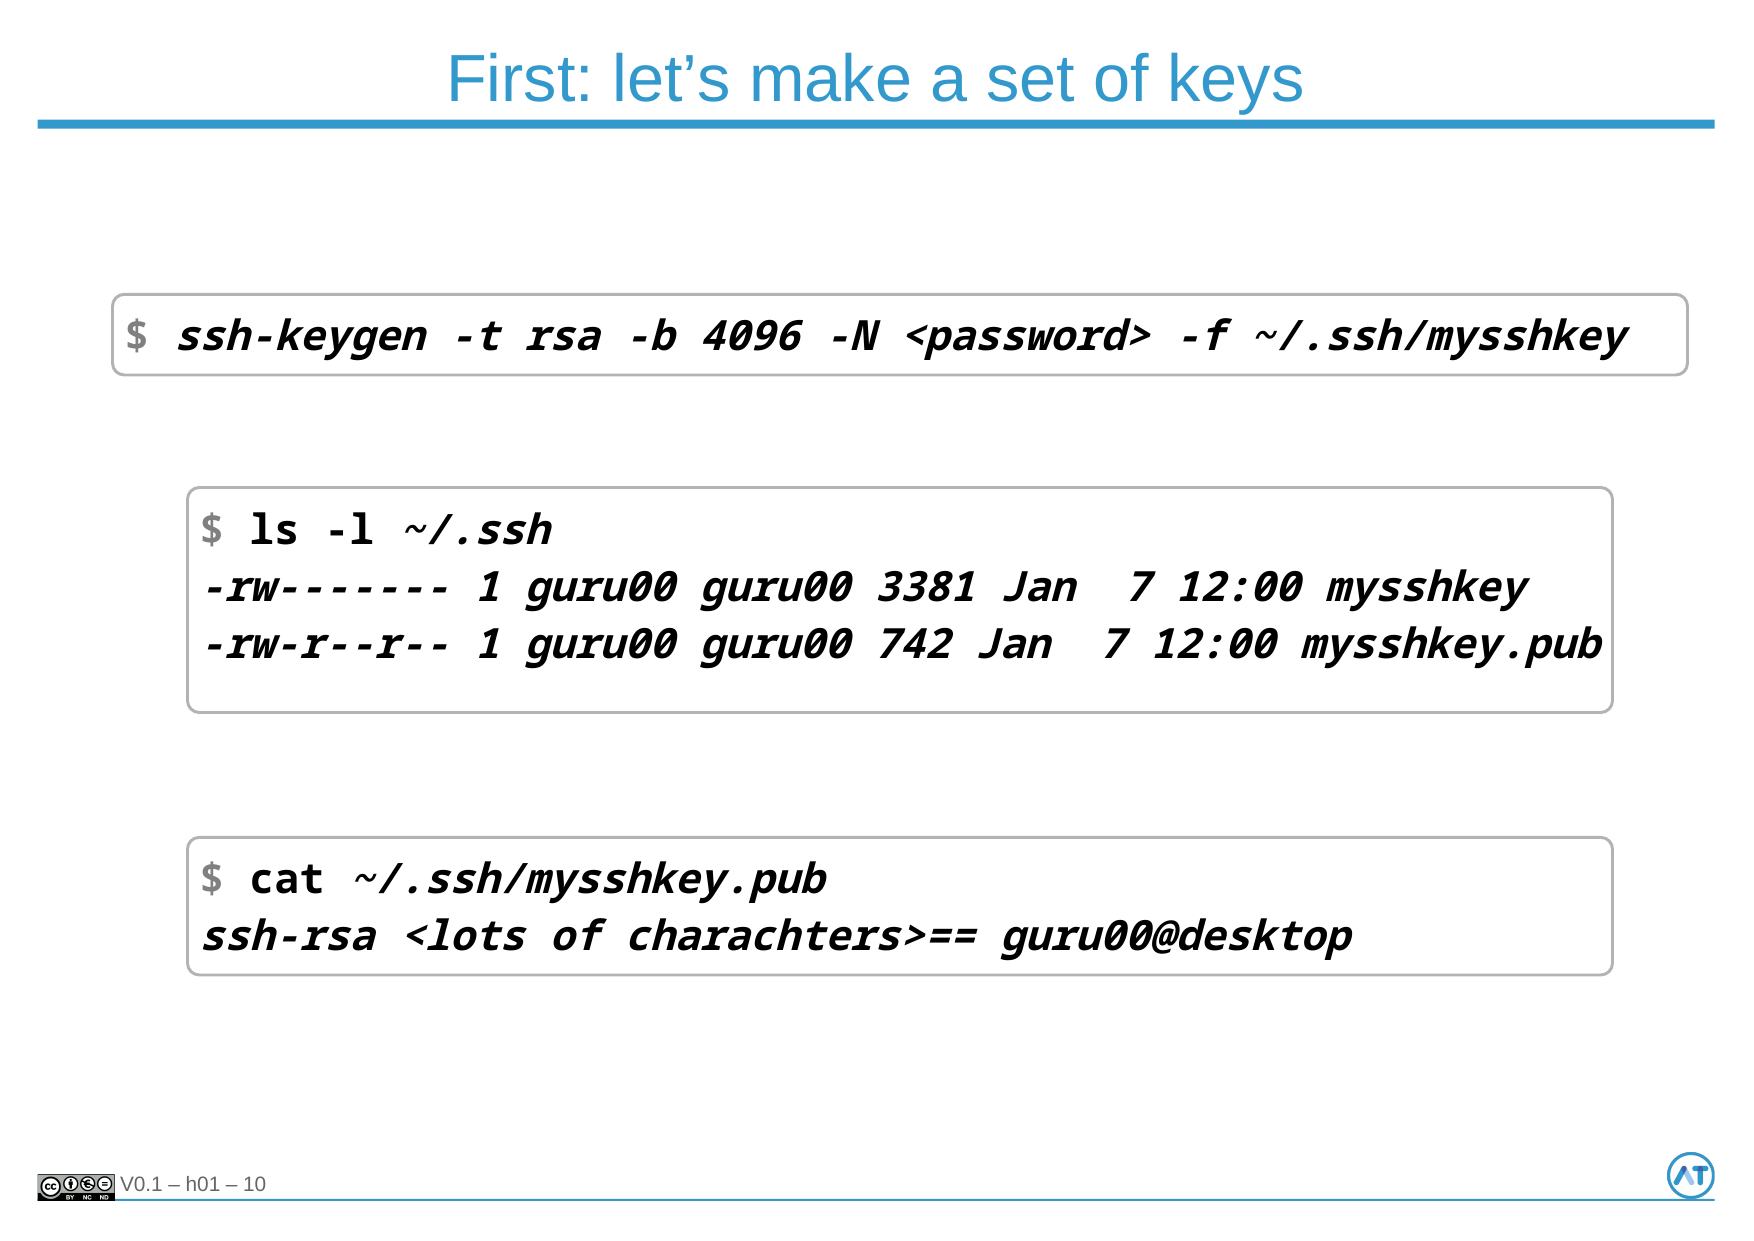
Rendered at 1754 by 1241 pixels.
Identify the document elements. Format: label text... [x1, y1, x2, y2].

text_box $ ls -l ~/.ssh -rw------- 1 guru00 guru00 3381 Jan 7 12:00 mysshkey -rw-r--r-- 1 guru00 guru00 742 Jan 7 12:00 mysshkey.pub [187, 487, 1613, 713]
title First: let’s make a set of keys [37, 37, 1715, 120]
picture [37, 1174, 115, 1201]
picture [1667, 1152, 1715, 1199]
text_box $ cat ~/.ssh/mysshkey.pub ssh-rsa <lots of charachters>== guru00@desktop [187, 837, 1613, 976]
text_box $ ssh-keygen -t rsa -b 4096 -N <password> -f ~/.ssh/mysshkey [112, 294, 1688, 376]
